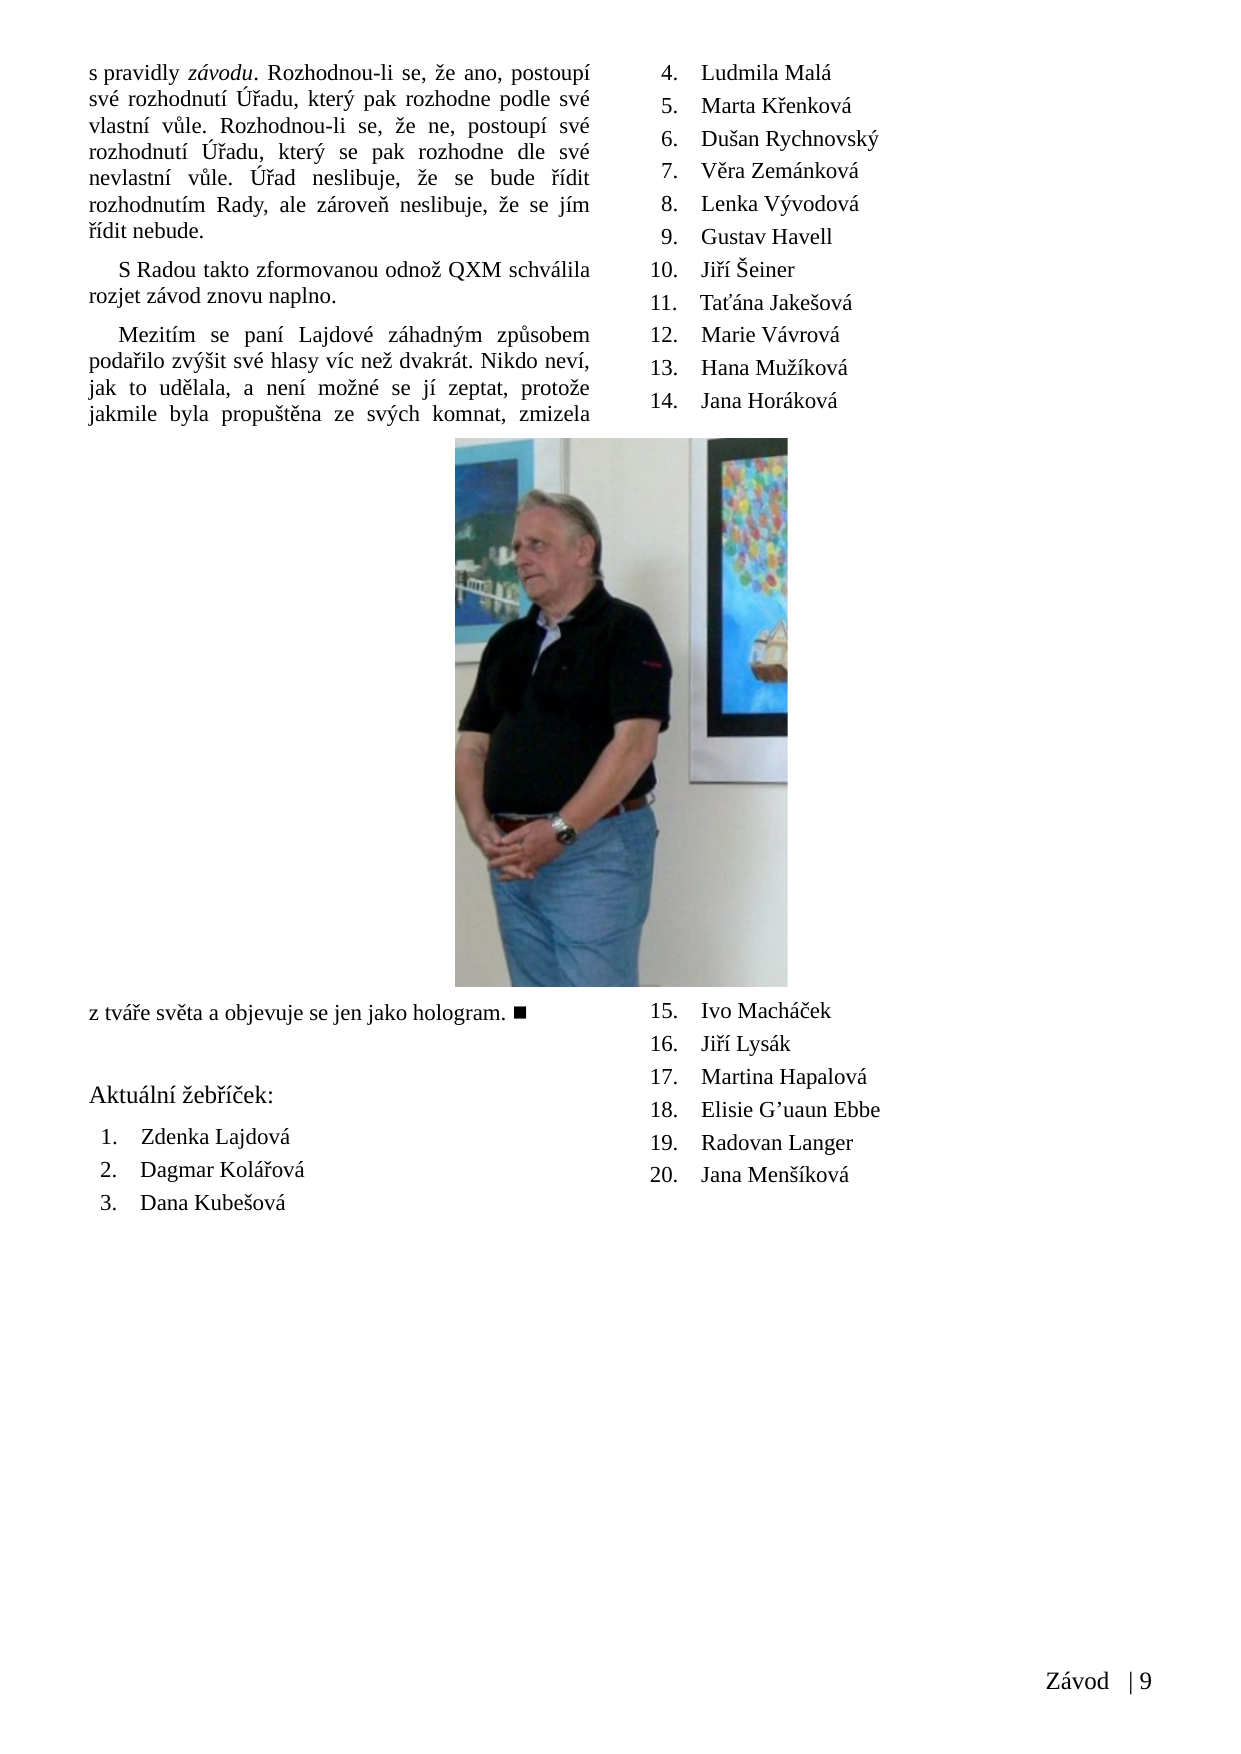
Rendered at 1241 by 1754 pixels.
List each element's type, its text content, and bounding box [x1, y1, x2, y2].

text 15. Ivo Macháček [649, 420, 1152, 1024]
text 16. Jiří Lysák [649, 1030, 1152, 1057]
text 20. Jana Menšíková [649, 1161, 1152, 1188]
picture [455, 438, 788, 987]
text 17. Martina Hapalová [649, 1063, 1152, 1089]
text 18. Elisie G’uaun Ebbe [649, 1096, 1152, 1122]
text 6. Dušan Rychnovský [649, 125, 1152, 151]
text 5. Marta Křenková [649, 92, 1152, 118]
text 14. Jana Horáková [649, 387, 1152, 413]
text 10. Jiří Šeiner [649, 256, 1152, 282]
text 19. Radovan Langer [649, 1129, 1152, 1155]
text 9. Gustav Havell [649, 223, 1152, 249]
text 8. Lenka Vývodová [649, 190, 1152, 217]
text 12. Marie Vávrová [649, 322, 1152, 348]
text 13. Hana Mužíková [649, 354, 1152, 381]
text Mezitím se paní Lajdové záhadným způsobem podařilo zvýšit své hlasy víc než dvakrát. Nikdo neví, jak to udělala, a není možné se jí zeptat, protože jakmile byla propuštěna ze svých komnat, zmizela z tváře světa a objevuje se jen jako hologram. ■ [88, 321, 591, 1026]
text Aktuální žebříček: [88, 1080, 591, 1109]
text S Radou takto zformovanou odnož QXM schválila rozjet závod znovu naplno. [88, 256, 591, 309]
text 4. Ludmila Malá [649, 59, 1152, 85]
text 2. Dagmar Kolářová [88, 1156, 591, 1183]
text s pravidly závodu. Rozhodnou-li se, že ano, postoupí své rozhodnutí Úřadu, který pak rozhodne podle své vlastní vůle. Rozhodnou-li se, že ne, postoupí své rozhodnutí Úřadu, který se pak rozhodne dle své nevlastní vůle. Úřad neslibuje, že se bude řídit rozhodnutím Rady, ale zároveň neslibuje, že se jím řídit nebude. [88, 59, 591, 243]
text 11. Taťána Jakešová [649, 289, 1152, 315]
text 7. Věra Zemánková [649, 157, 1152, 184]
text 1. Zdenka Lajdová [88, 1121, 591, 1150]
text 3. Dana Kubešová [88, 1189, 591, 1216]
